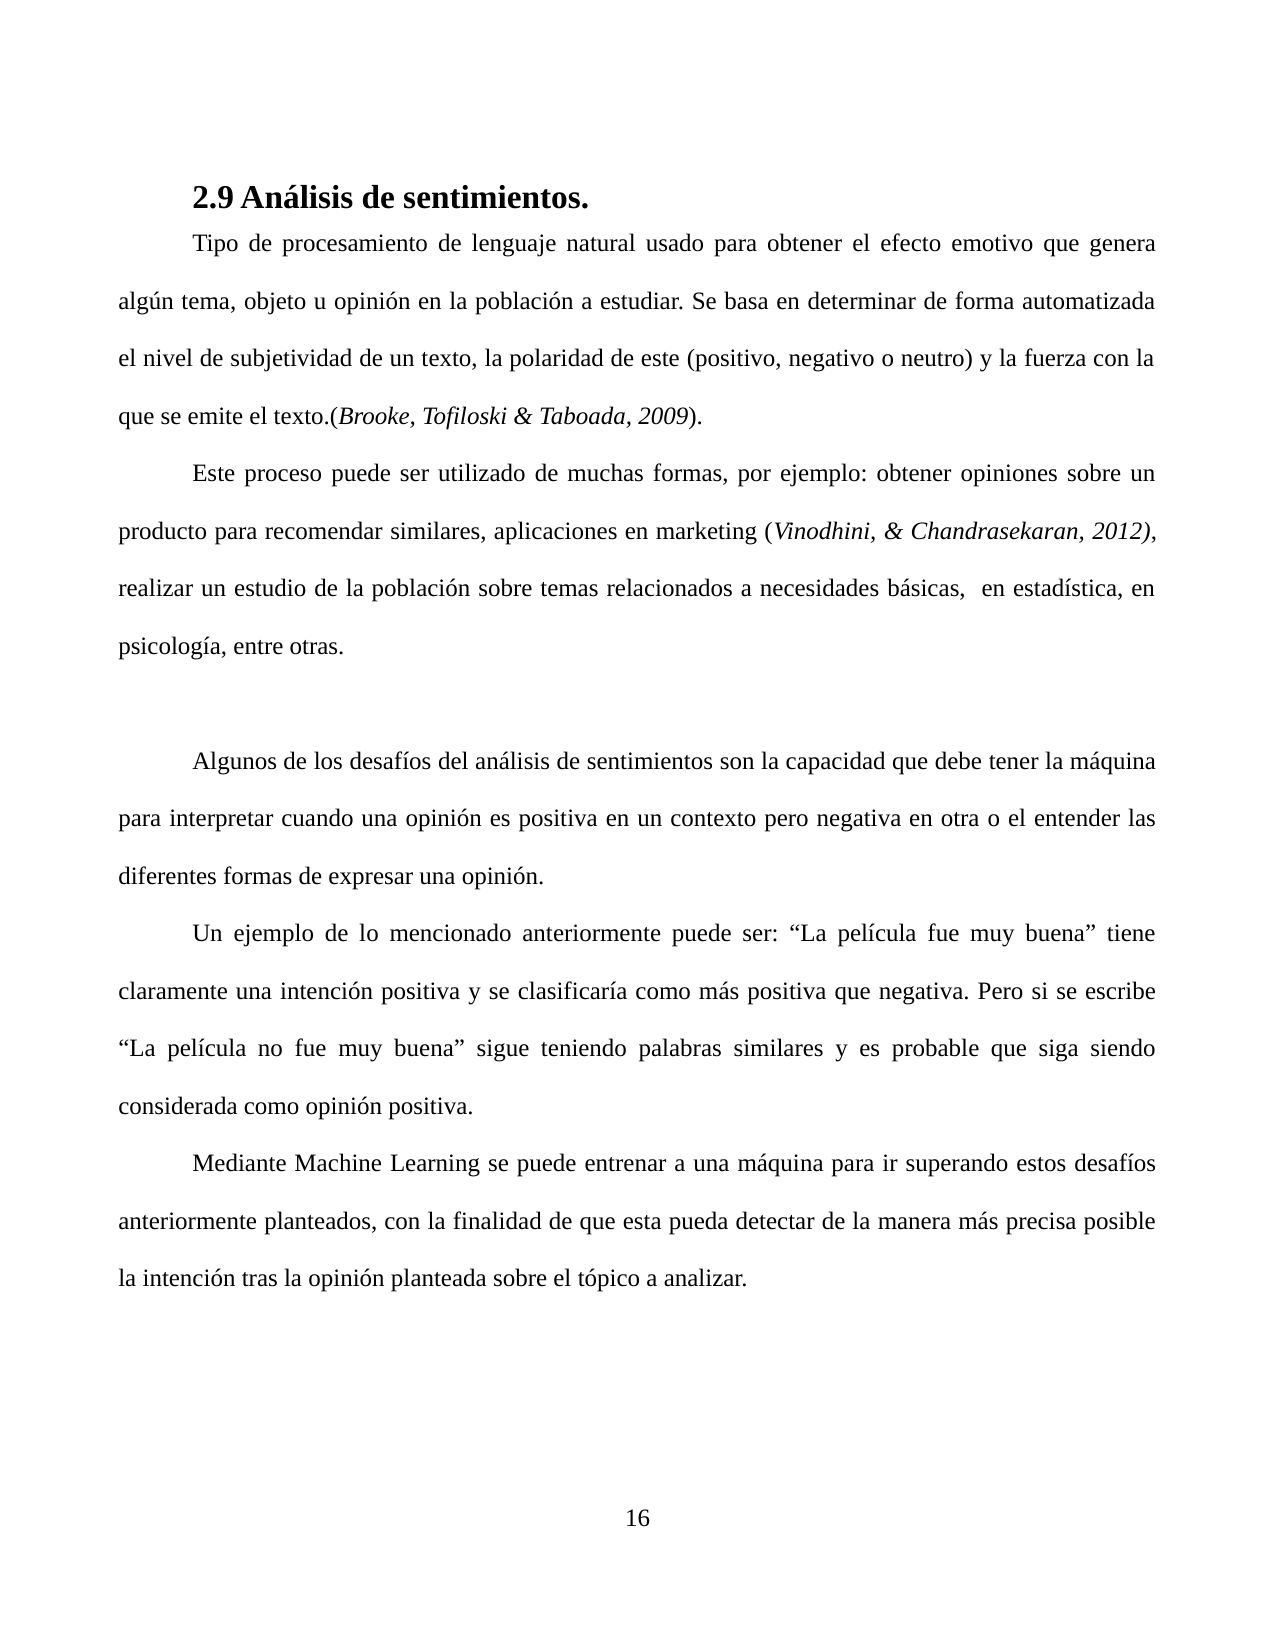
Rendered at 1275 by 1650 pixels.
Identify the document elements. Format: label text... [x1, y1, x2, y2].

subtitle 2.9 Análisis de sentimientos. [118, 177, 1157, 216]
text Un ejemplo de lo mencionado anteriormente puede ser: “La película fue muy buena” tiene claramente una intención positiva y se clasificaría como más positiva que negativa. Pero si se escribe “La película no fue muy buena” sigue teniendo palabras similares y es probable que siga siendo considerada como opinión positiva. [118, 918, 1157, 1119]
text Mediante Machine Learning se puede entrenar a una máquina para ir superando estos desafíos anteriormente planteados, con la finalidad de que esta pueda detectar de la manera más precisa posible la intención tras la opinión planteada sobre el tópico a analizar. [118, 1148, 1157, 1292]
text Este proceso puede ser utilizado de muchas formas, por ejemplo: obtener opiniones sobre un producto para recomendar similares, aplicaciones en marketing (Vinodhini, & Chandrasekaran, 2012), realizar un estudio de la población sobre temas relacionados a necesidades básicas, en estadística, en psicología, entre otras. [118, 458, 1157, 659]
text Algunos de los desafíos del análisis de sentimientos son la capacidad que debe tener la máquina para interpretar cuando una opinión es positiva en un contexto pero negativa en otra o el entender las diferentes formas de expresar una opinión. [118, 746, 1157, 889]
text Tipo de procesamiento de lenguaje natural usado para obtener el efecto emotivo que genera algún tema, objeto u opinión en la población a estudiar. Se basa en determinar de forma automatizada el nivel de subjetividad de un texto, la polaridad de este (positivo, negativo o neutro) y la fuerza con la que se emite el texto.(Brooke, Tofiloski & Taboada, 2009). [118, 228, 1157, 429]
